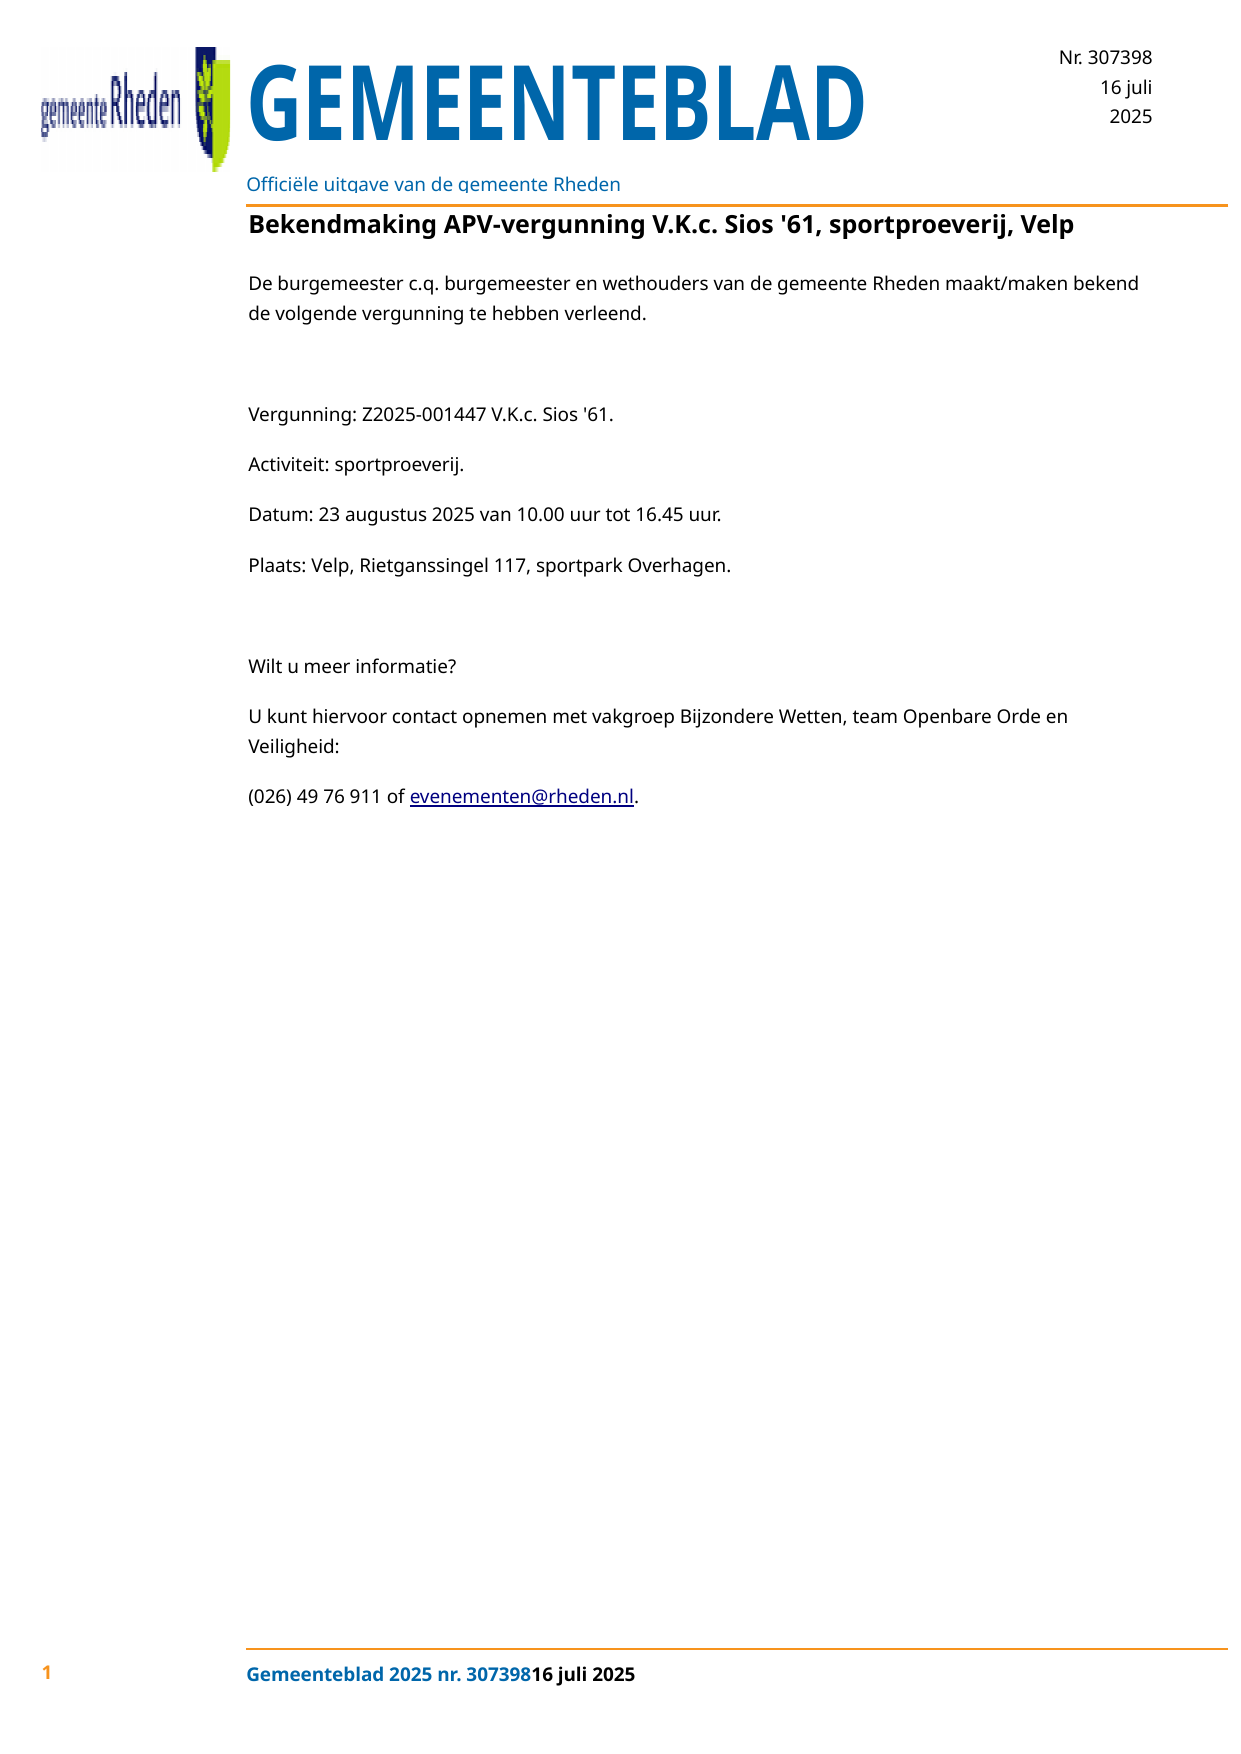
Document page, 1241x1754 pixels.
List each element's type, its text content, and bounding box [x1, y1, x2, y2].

text U kunt hiervoor contact opnemen met vakgroep Bijzondere Wetten, team Openbare Orde en Veiligheid: [248, 703, 1152, 758]
text Activiteit: sportproeverij. [248, 451, 1152, 477]
text Bekendmaking APV-vergunning V.K.c. Sios '61, sportproeverij, Velp [248, 207, 1152, 241]
text Plaats: Velp, Rietganssingel 117, sportpark Overhagen. [248, 552, 1152, 578]
text (026) 49 76 911 of evenementen@rheden.nl. [248, 783, 1152, 809]
text Wilt u meer informatie? [248, 653, 1152, 678]
picture [41, 47, 231, 172]
text Vergunning: Z2025-001447 V.K.c. Sios '61. [248, 401, 1152, 426]
text De burgemeester c.q. burgemeester en wethouders van de gemeente Rheden maakt/maken bekend de volgende vergunning te hebben verleend. [248, 270, 1152, 326]
text Datum: 23 augustus 2025 van 10.00 uur tot 16.45 uur. [248, 502, 1152, 527]
